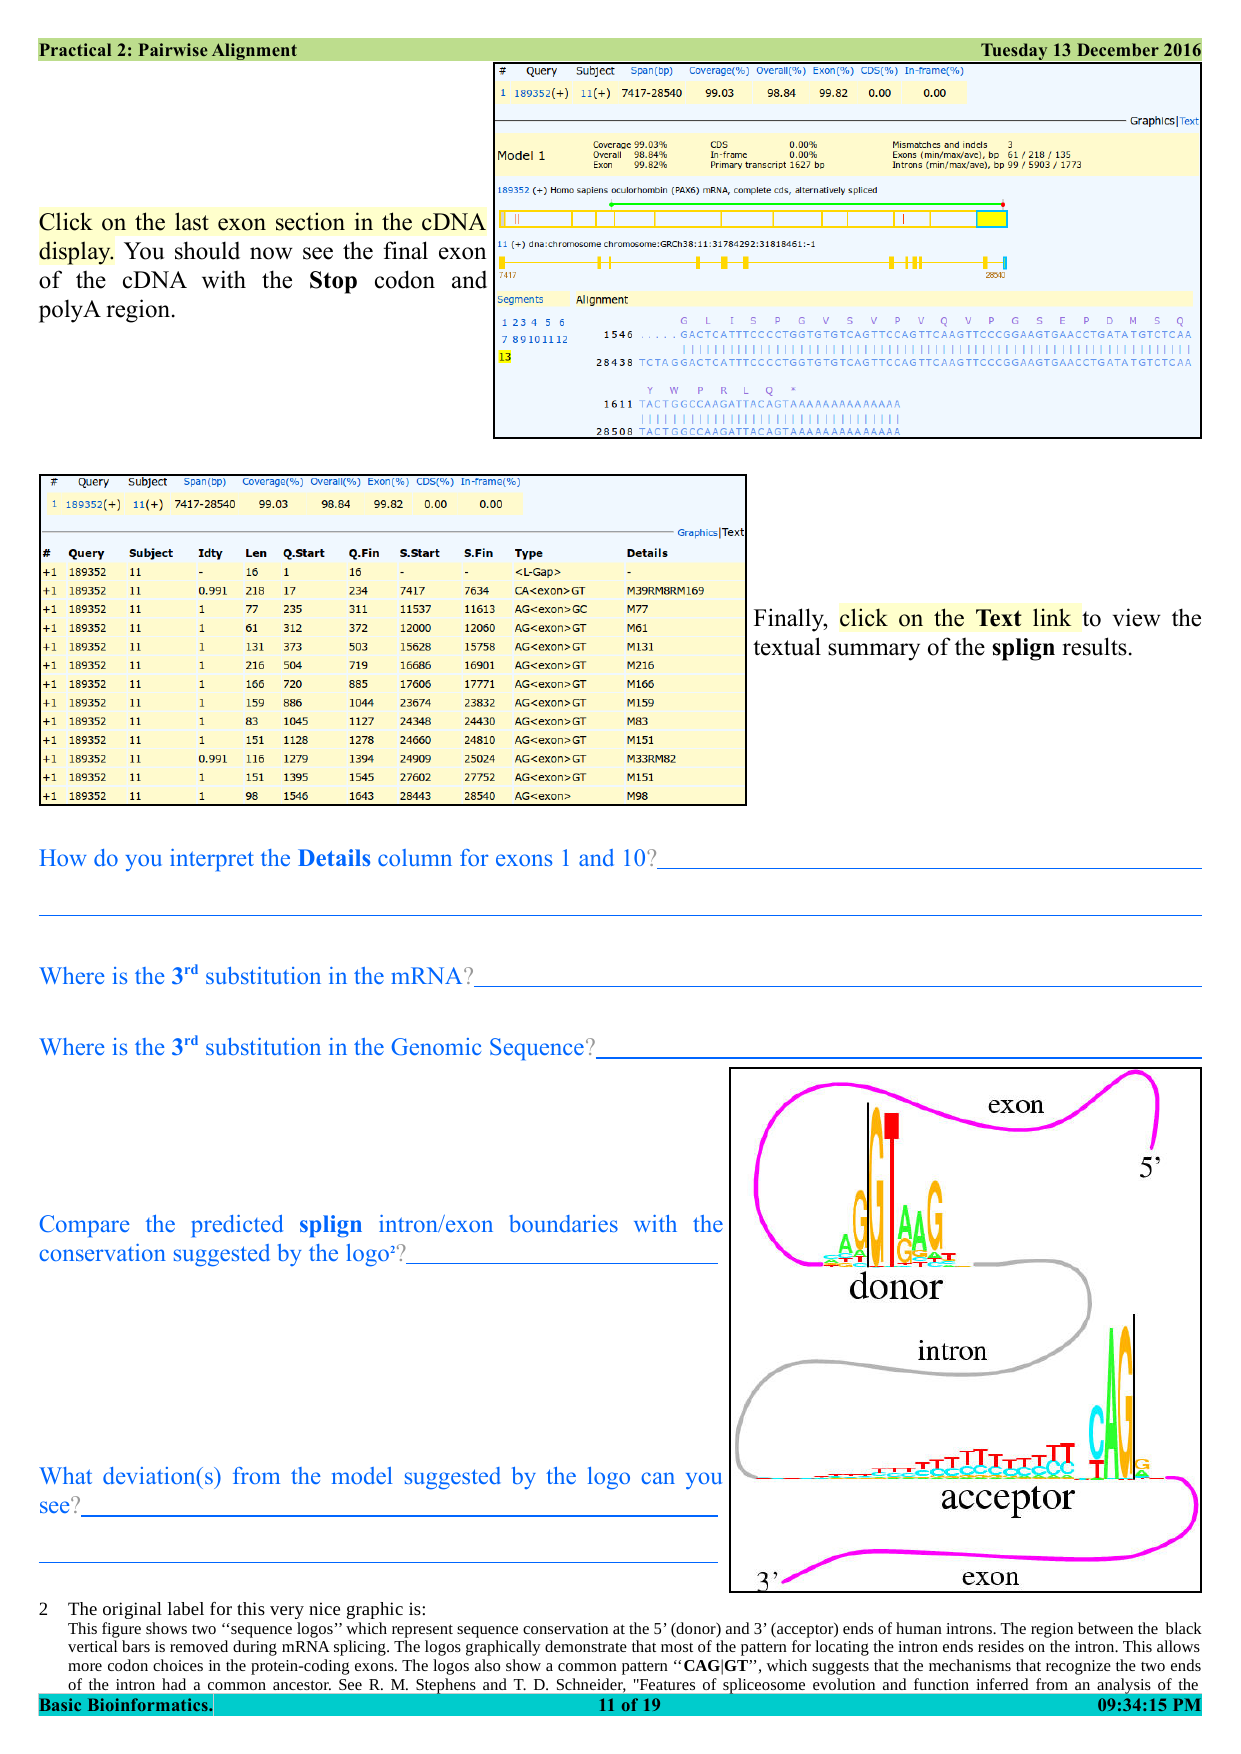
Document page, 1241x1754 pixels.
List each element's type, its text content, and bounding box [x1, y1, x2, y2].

text This figure shows two ‘‘sequence logos’’ which represent sequence conservation at the 5’ (donor) and 3’ (acceptor) ends of human introns. The region between the black vertical bars is removed during mRNA splicing. The logos graphically demonstrate that most of the pattern for locating the intron ends resides on the intron. This allows more codon choices in the protein-coding exons. The logos also show a common pattern ‘‘CAG|GT’’, which suggests that the mechanisms that recognize the two ends of the intron had a common ancestor. See R. M. Stephens and T. D. Schneider, "Features of spliceosome evolution and function inferred from an analysis of the [68, 1619, 1202, 1693]
text Finally, click on the Text link to view the textual summary of the splign results. [747, 603, 1202, 661]
text What deviation(s) from the model suggested by the logo can you see? [38, 1461, 729, 1519]
picture [495, 64, 1200, 437]
picture [731, 1069, 1200, 1591]
text Where is the 3rd substitution in the Genomic Sequence? [38, 1032, 1202, 1061]
text The original label for this very nice graphic is: [38, 1597, 1202, 1619]
text How do you interpret the Details column for exons 1 and 10? [38, 843, 1202, 872]
text Click on the last exon section in the cDNA display. You should now see the final exon of the cDNA with the Stop codon and polyA region. [38, 207, 493, 323]
picture [41, 476, 745, 804]
text Where is the 3rd substitution in the mRNA? [38, 961, 1202, 990]
text Compare the predicted splign intron/exon boundaries with the conservation suggested by the logo? [38, 1209, 729, 1267]
